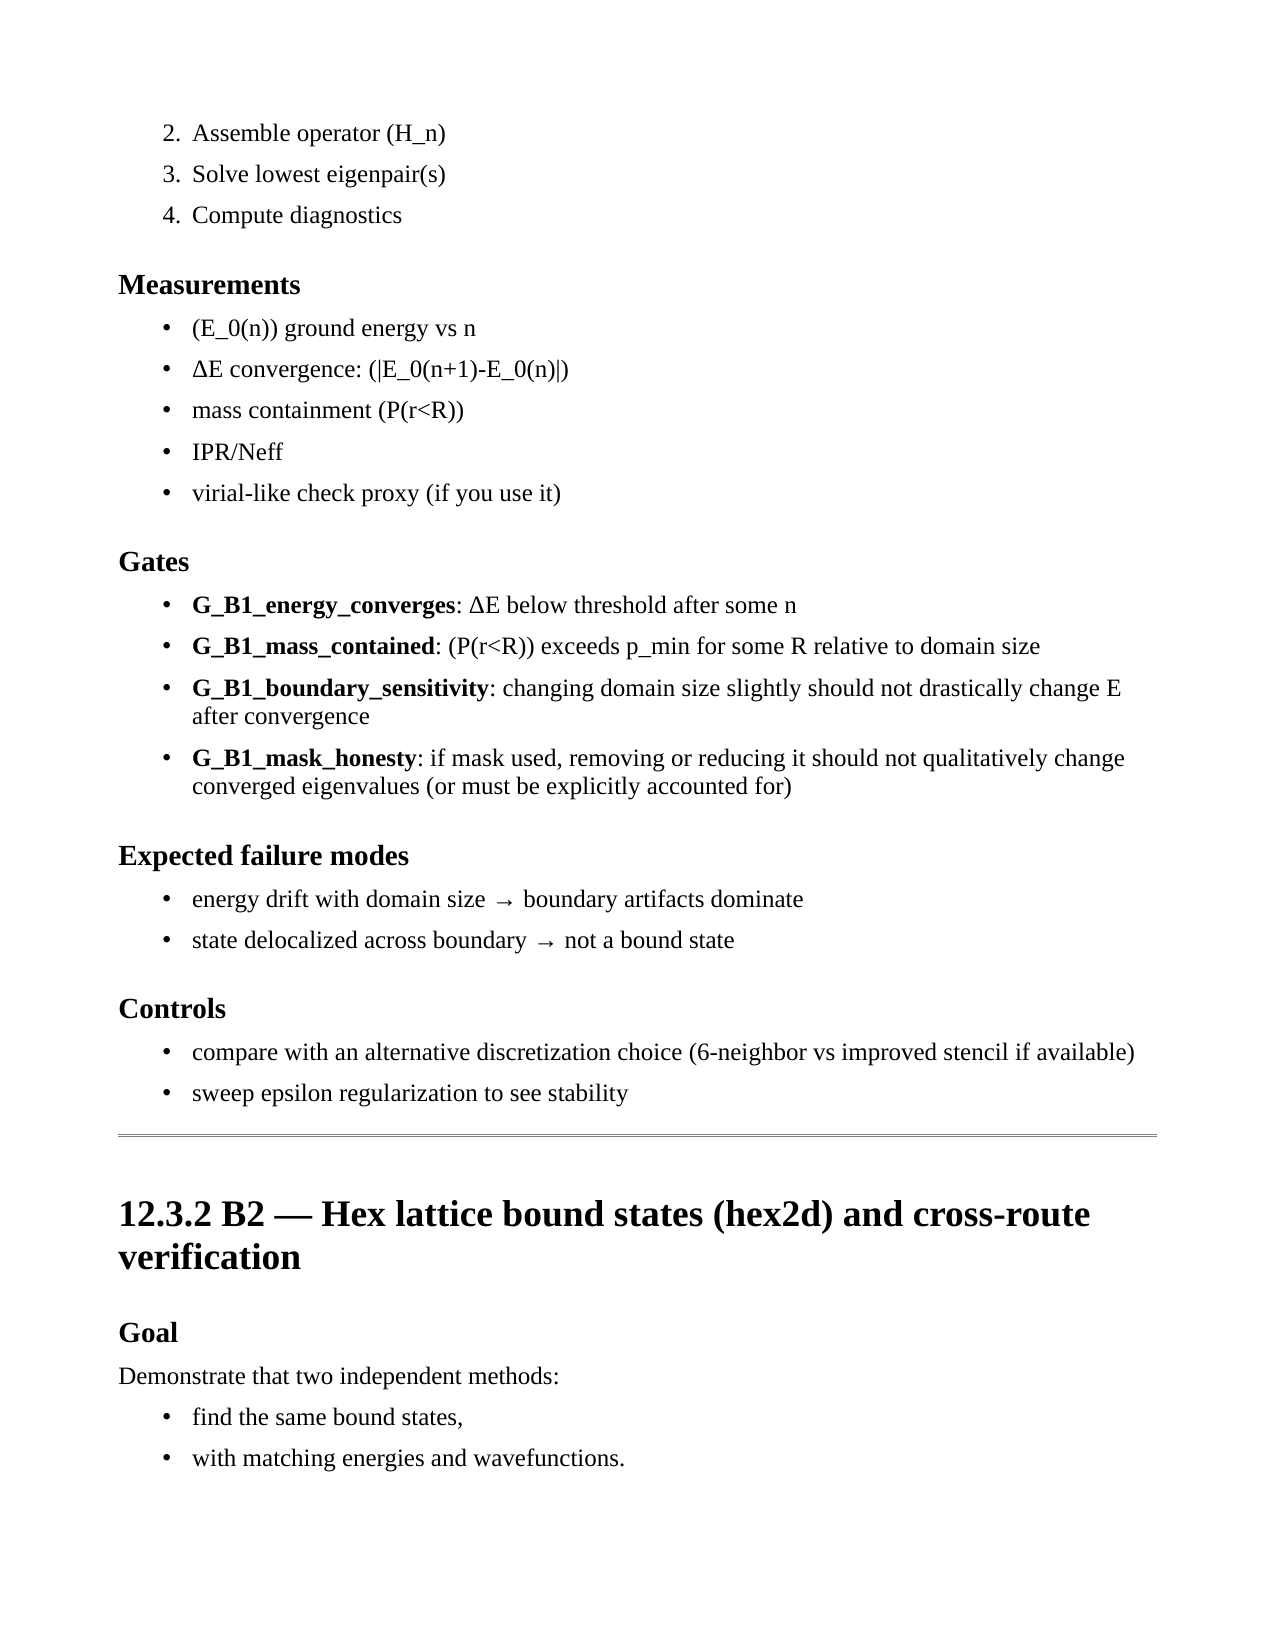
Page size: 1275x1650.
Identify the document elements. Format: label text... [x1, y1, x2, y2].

subtitle 12.3.2 B2 — Hex lattice bound states (hex2d) and cross-route verification [118, 1191, 1157, 1277]
list (E_0(n)) ground energy vs n [162, 313, 1157, 342]
list G_B1_mask_honesty: if mask used, removing or reducing it should not qualitatively change converged eigenvalues (or must be explicitly accounted for) [162, 743, 1157, 800]
list virial-like check proxy (if you use it) [162, 478, 1157, 507]
list find the same bound states, [162, 1402, 1157, 1431]
subtitle Controls [118, 991, 1157, 1025]
list Assemble operator (H_n) [162, 118, 1157, 147]
subtitle Expected failure modes [118, 838, 1157, 871]
subtitle Measurements [118, 267, 1157, 300]
subtitle Goal [118, 1315, 1157, 1348]
list energy drift with domain size → boundary artifacts dominate [162, 884, 1157, 912]
subtitle Gates [118, 544, 1157, 578]
list ΔE convergence: (|E_0(n+1)-E_0(n)|) [162, 354, 1157, 383]
list mass containment (P(r<R)) [162, 395, 1157, 424]
list G_B1_mass_contained: (P(r<R)) exceeds p_min for some R relative to domain size [162, 631, 1157, 660]
list G_B1_energy_converges: ΔE below threshold after some n [162, 590, 1157, 619]
list IPR/Neff [162, 437, 1157, 465]
list compare with an alternative discretization choice (6-neighbor vs improved stencil if available) [162, 1037, 1157, 1066]
list with matching energies and wavefunctions. [162, 1443, 1157, 1472]
list Solve lowest eigenpair(s) [162, 159, 1157, 188]
list Compute diagnostics [162, 201, 1157, 229]
list G_B1_boundary_sensitivity: changing domain size slightly should not drastically change E after convergence [162, 673, 1157, 730]
list state delocalized across boundary → not a bound state [162, 925, 1157, 954]
list sweep epsilon regularization to see stability [162, 1078, 1157, 1107]
text Demonstrate that two independent methods: [118, 1361, 1157, 1389]
